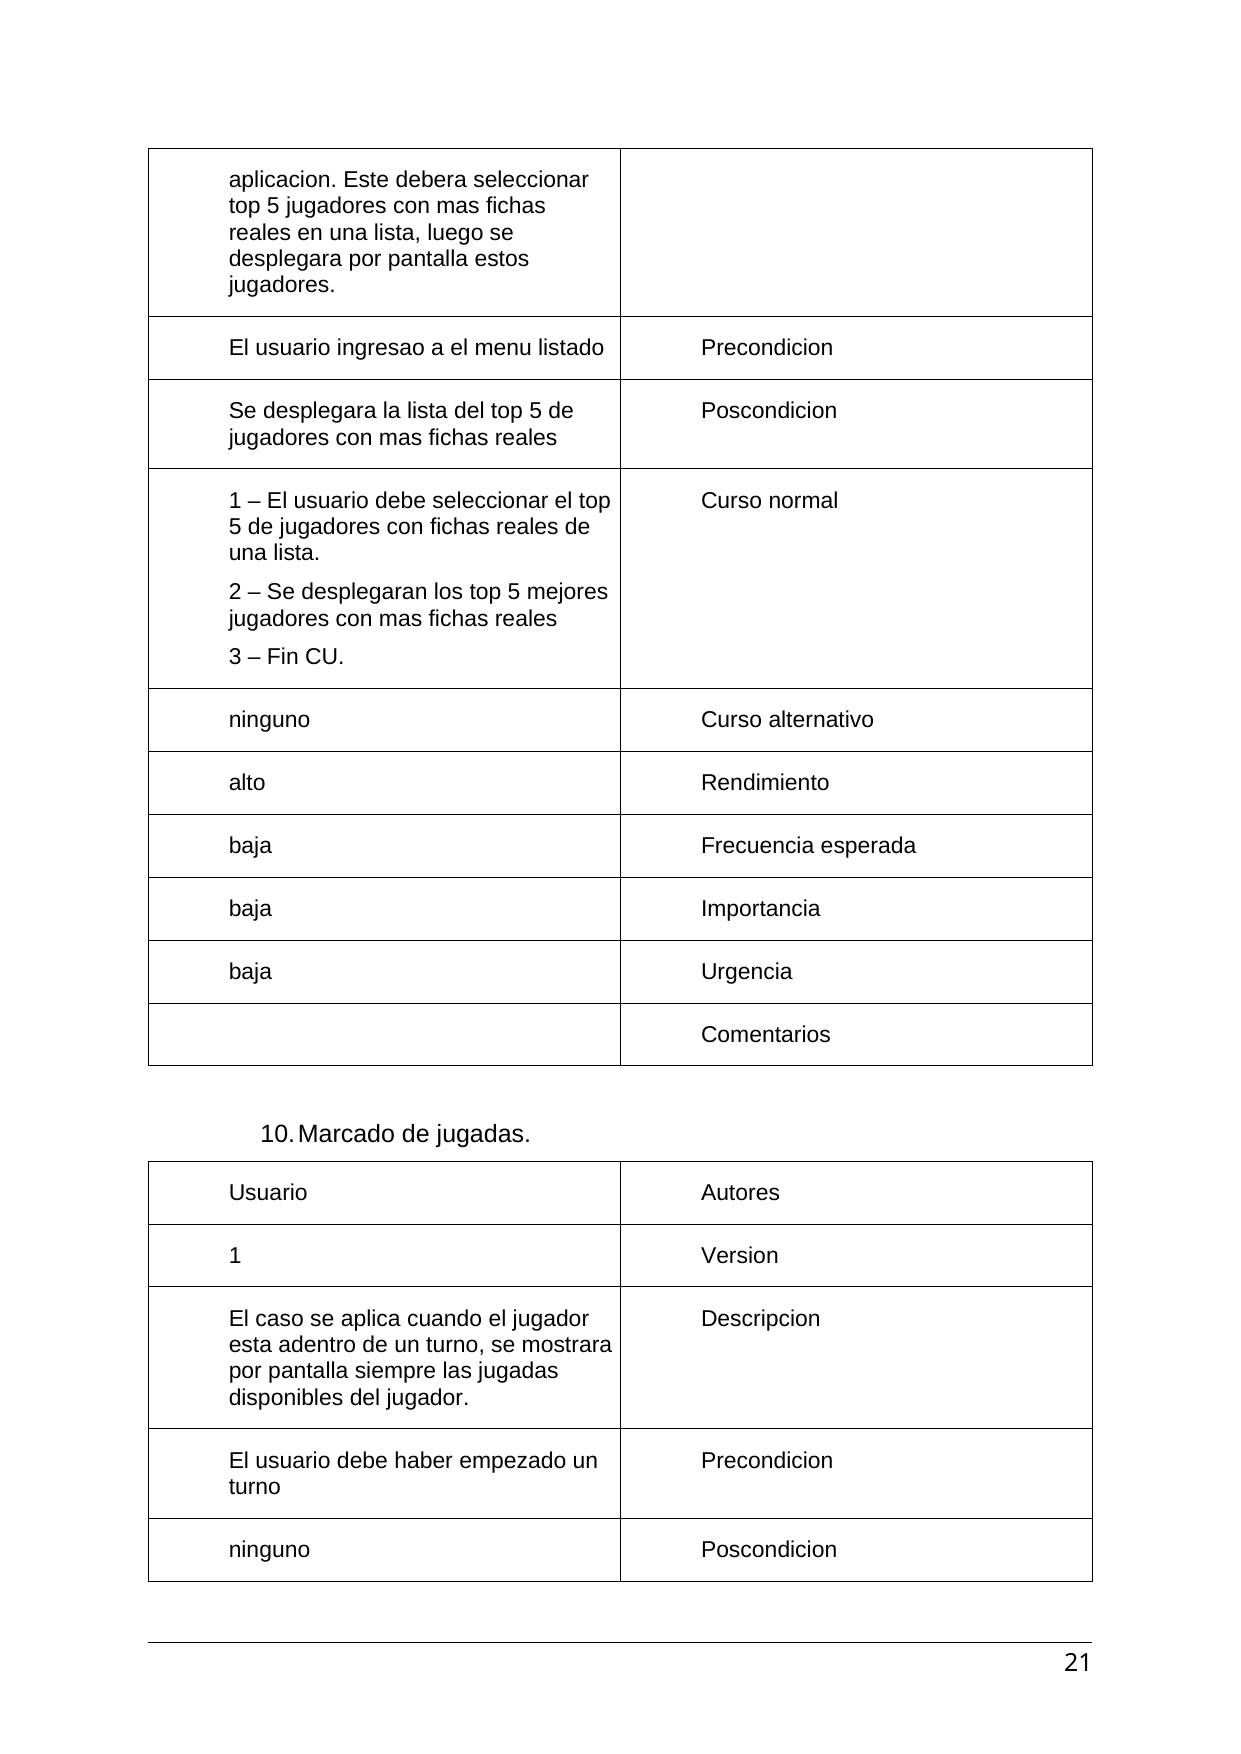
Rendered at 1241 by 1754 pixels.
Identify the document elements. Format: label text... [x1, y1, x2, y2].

table_cell baja [149, 941, 620, 1002]
table_cell Importancia [621, 878, 1092, 939]
table_cell baja [149, 815, 620, 877]
table_cell El usuario debe haber empezado un turno [149, 1429, 620, 1518]
table_cell El caso se aplica cuando el jugador esta adentro de un turno, se mostrara por pantalla siempre las jugadas disponibles del jugador. [149, 1287, 620, 1428]
table_cell ninguno [149, 1519, 620, 1581]
table_cell Comentarios [621, 1004, 1092, 1065]
table_cell Se desplegara la lista del top 5 de jugadores con mas fichas reales [149, 380, 620, 468]
table_cell Precondicion [621, 317, 1092, 379]
table_header Usuario [149, 1162, 620, 1223]
table_cell Frecuencia esperada [621, 815, 1092, 877]
table_header Autores [621, 1162, 1092, 1223]
table_cell El usuario ingresao a el menu listado [149, 317, 620, 379]
table_cell Version [621, 1225, 1092, 1286]
table_cell Curso normal [621, 469, 1092, 688]
table_cell Precondicion [621, 1429, 1092, 1518]
table_cell Poscondicion [621, 1519, 1092, 1581]
table_cell aplicacion. Este debera seleccionar top 5 jugadores con mas fichas reales en una lista, luego se desplegara por pantalla estos jugadores. [149, 149, 620, 316]
table_cell alto [149, 752, 620, 814]
table_cell Curso alternativo [621, 689, 1092, 751]
table_cell Rendimiento [621, 752, 1092, 814]
table_cell Descripcion [621, 1287, 1092, 1428]
table_cell ninguno [149, 689, 620, 751]
table_cell [621, 149, 1092, 316]
table_cell 1 – El usuario debe seleccionar el top 5 de jugadores con fichas reales de una lista. 2 – Se desplegaran los top 5 mejores jugadores con mas fichas reales 3 – Fin CU. [149, 469, 620, 688]
table_cell Urgencia [621, 941, 1092, 1002]
table_cell [149, 1004, 620, 1065]
list Marcado de jugadas. [260, 1119, 1092, 1148]
table_cell Poscondicion [621, 380, 1092, 468]
table_cell 1 [149, 1225, 620, 1286]
table_cell baja [149, 878, 620, 939]
